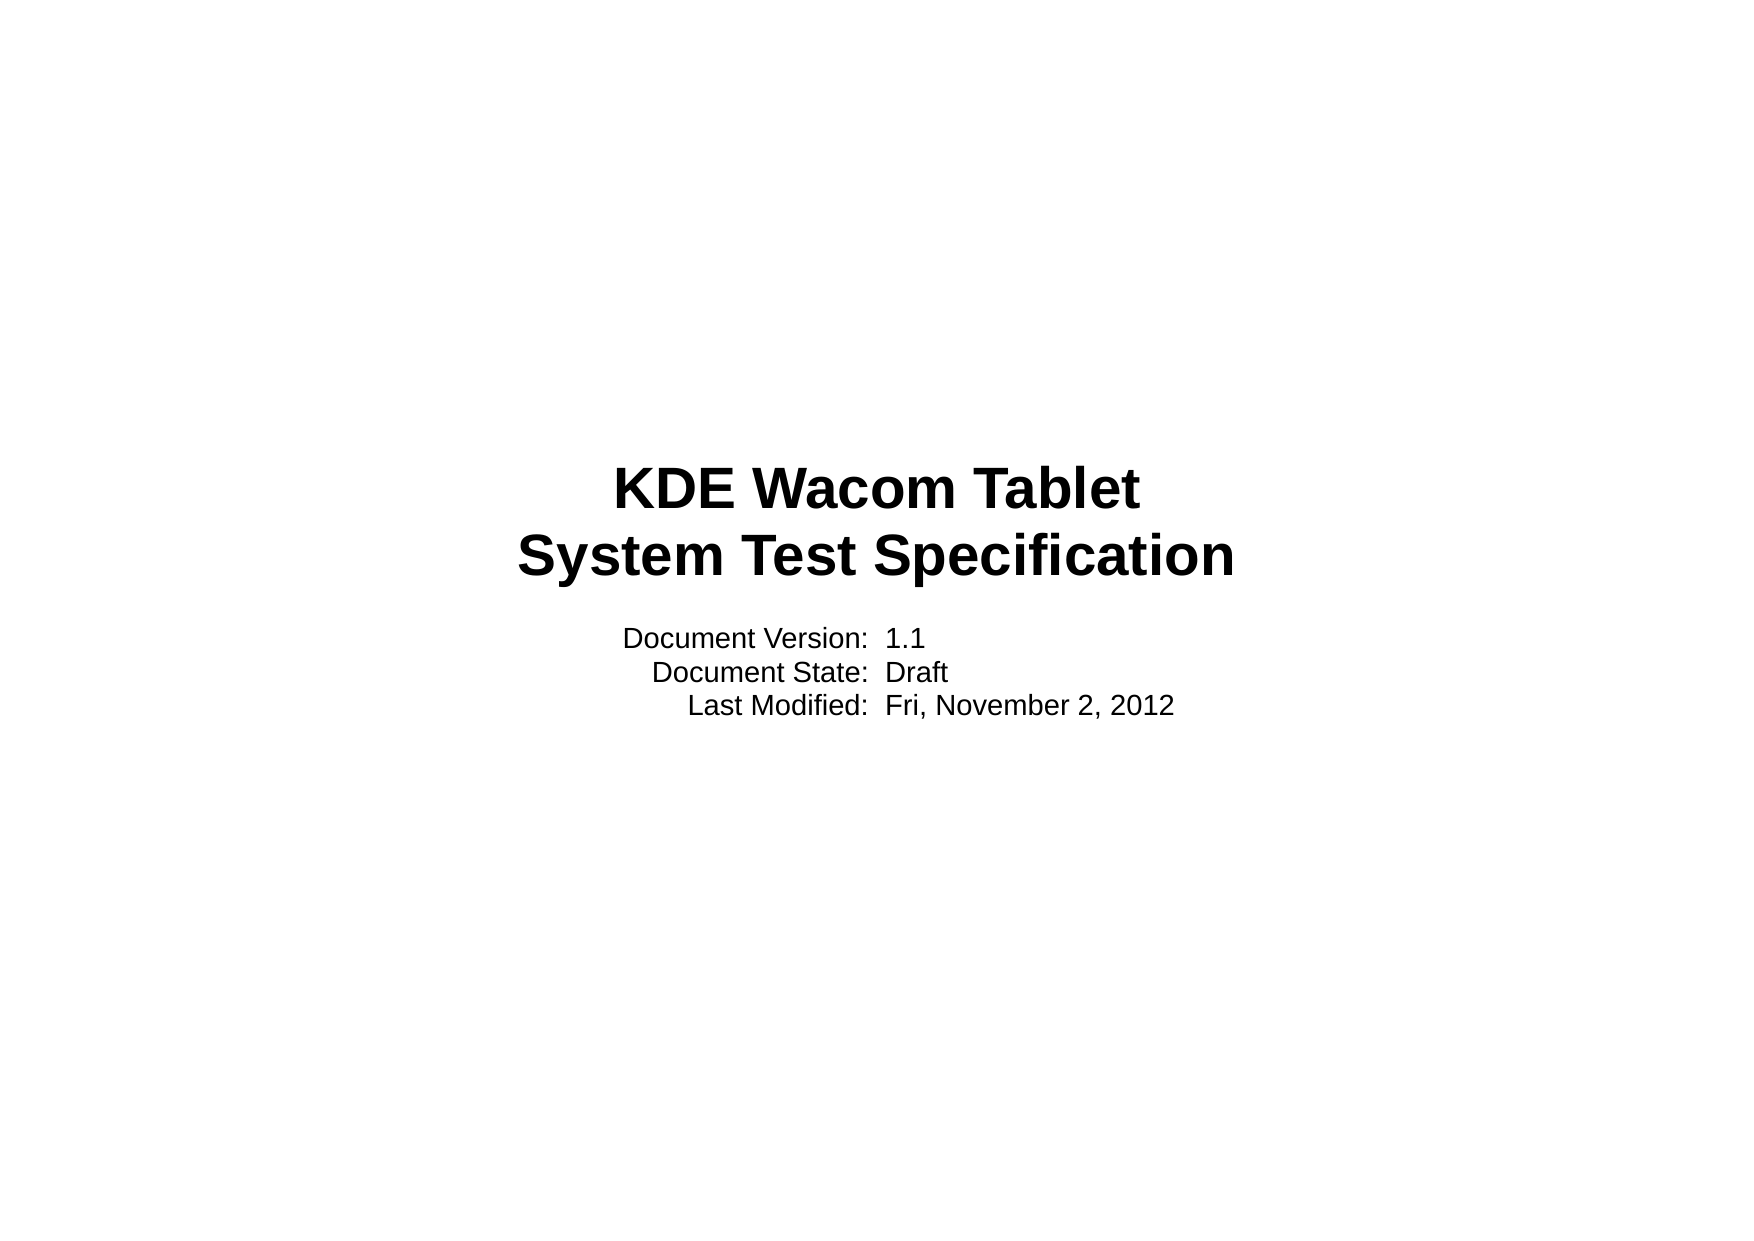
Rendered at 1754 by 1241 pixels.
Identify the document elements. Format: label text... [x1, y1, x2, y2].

table_cell Draft [877, 655, 1636, 688]
text KDE Wacom Tablet [118, 453, 1636, 521]
table_cell Document State: [118, 655, 877, 688]
table_header Document Version: [118, 621, 877, 655]
table_cell Fr, 2. November 2012 [877, 688, 1636, 722]
table_header 1.1 [877, 621, 1636, 655]
text System Test Specification [118, 521, 1636, 588]
table_cell Last Modified: [118, 688, 877, 722]
